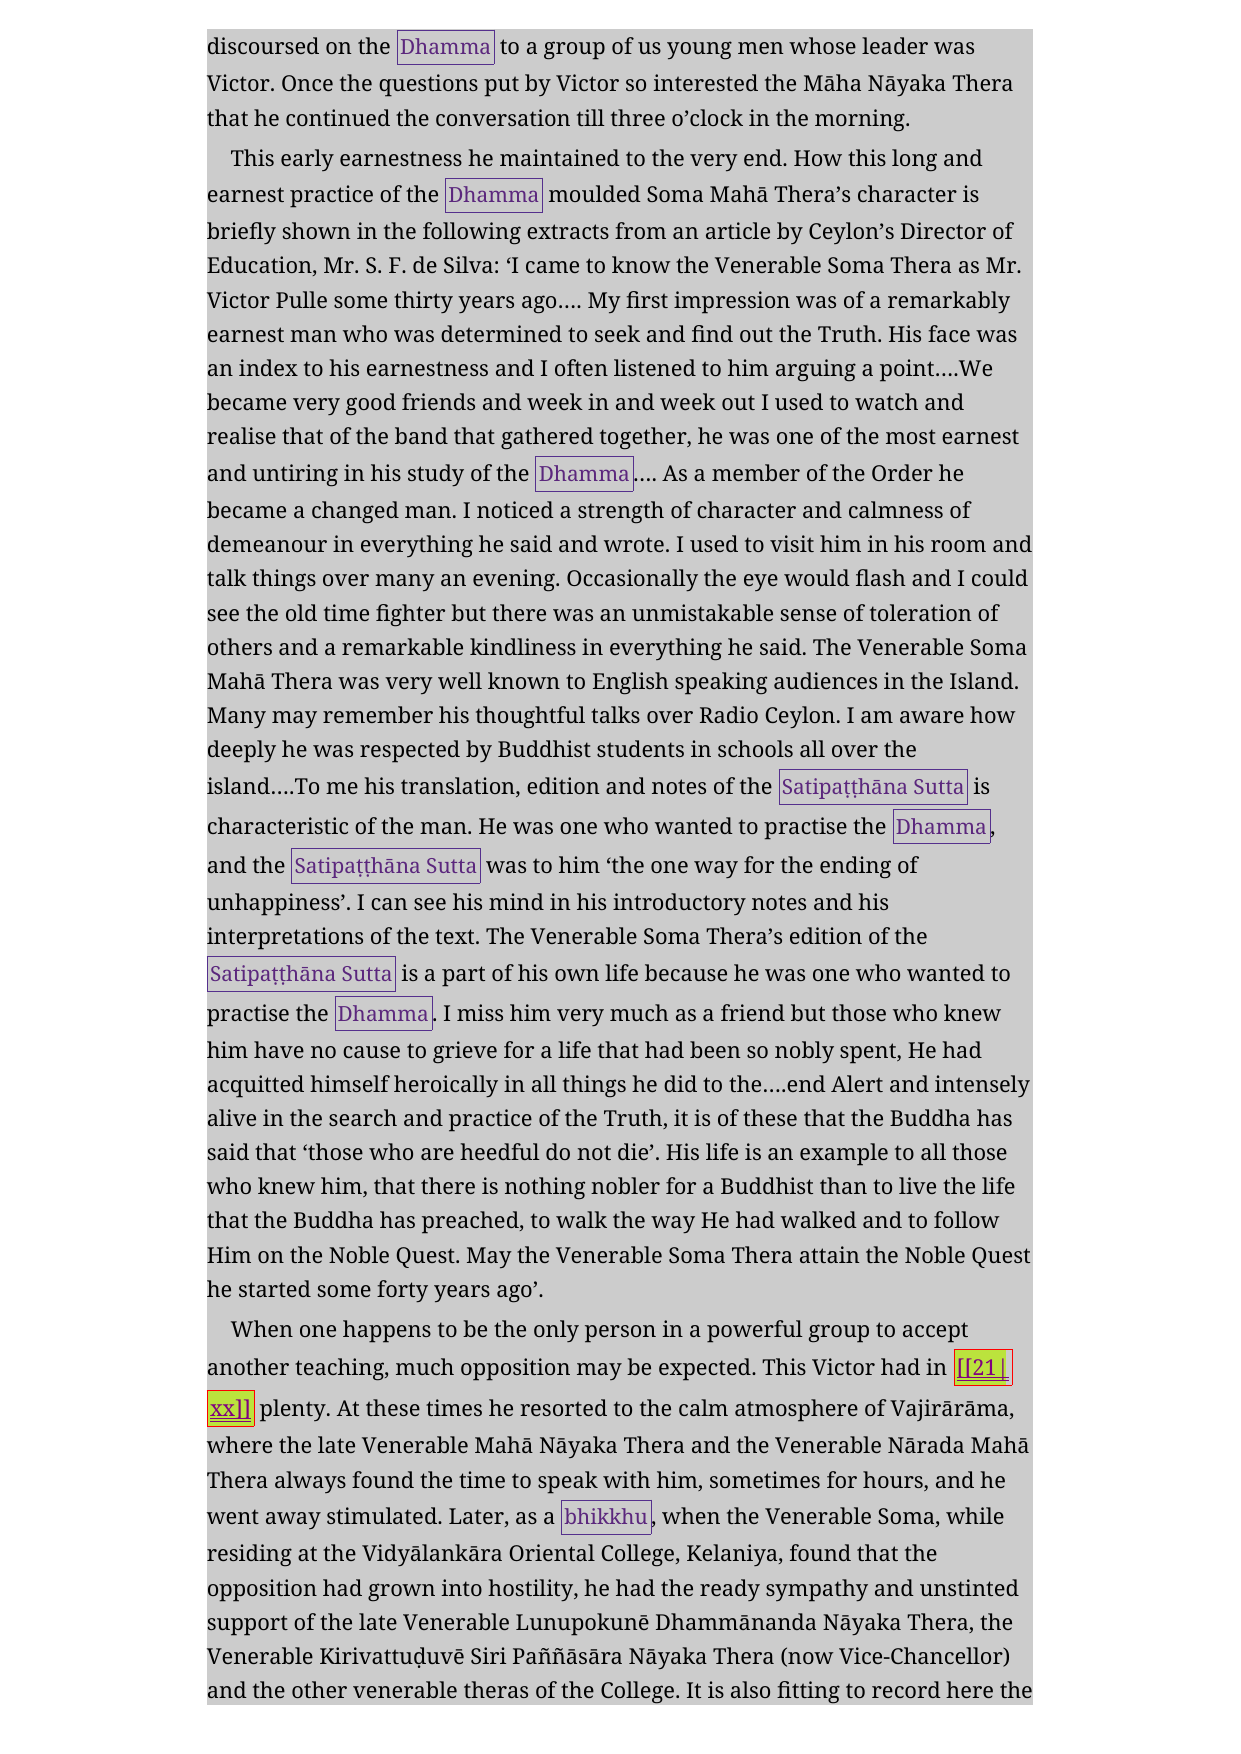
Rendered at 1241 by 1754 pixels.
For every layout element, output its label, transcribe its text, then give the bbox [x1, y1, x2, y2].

text This early earnestness he maintained to the very end. How this long and earnest practice of the Dhamma moulded Soma Mahā Thera’s character is briefly shown in the following extracts from an article by Ceylon’s Director of Education, Mr. S. F. de Silva: ‘I came to know the Venerable Soma Thera as Mr. Victor Pulle some thirty years ago…. My first impression was of a remarkably earnest man who was determined to seek and find out the Truth. His face was an index to his earnestness and I often listened to him arguing a point….We became very good friends and week in and week out I used to watch and realise that of the band that gathered together, he was one of the most earnest and untiring in his study of the Dhamma…. As a member of the Order he became a changed man. I noticed a strength of character and calmness of demeanour in everything he said and wrote. I used to visit him in his room and talk things over many an evening. Occasionally the eye would flash and I could see the old time fighter but there was an unmistakable sense of toleration of others and a remarkable kindliness in everything he said. The Venerable Soma Mahā Thera was very well known to English speaking audiences in the Island. Many may remember his thoughtful talks over Radio Ceylon. I am aware how deeply he was respected by Buddhist students in schools all over the island….To me his translation, edition and notes of the Satipaṭṭhāna Sutta is characteristic of the man. He was one who wanted to practise the Dhamma, and the Satipaṭṭhāna Sutta was to him ‘the one way for the ending of unhappiness’. I can see his mind in his introductory notes and his interpretations of the text. The Venerable Soma Thera’s edition of the Satipaṭṭhāna Sutta is a part of his own life because he was one who wanted to practise the Dhamma. I miss him very much as a friend but those who knew him have no cause to grieve for a life that had been so nobly spent, He had acquitted himself heroically in all things he did to the….end Alert and intensely alive in the search and practice of the Truth, it is of these that the Buddha has said that ‘those who are heedful do not die’. His life is an example to all those who knew him, that there is nothing nobler for a Buddhist than to live the life that the Buddha has preached, to walk the way He had walked and to follow Him on the Noble Quest. May the Venerable Soma Thera attain the Noble Quest he started some forty years ago’. [207, 143, 1033, 1304]
text discoursed on the Dhamma to a group of us young men whose leader was Victor. Once the questions put by Victor so interested the Māha Nāyaka Thera that he continued the conversation till three o’clock in the morning. [207, 29, 1033, 132]
text When one happens to be the only person in a powerful group to accept another teaching, much opposition may be expected. This Victor had in [[21|xx]] plenty. At these times he resorted to the calm atmosphere of Vajirārāma, where the late Venerable Mahā Nāyaka Thera and the Venerable Nārada Mahā Thera always found the time to speak with him, sometimes for hours, and he went away stimulated. Later, as a bhikkhu, when the Venerable Soma, while residing at the Vidyālankāra Oriental College, Kelaniya, found that the opposition had grown into hostility, he had the ready sympathy and unstinted support of the late Venerable Lunupokunē Dhammānanda Nāyaka Thera, the Venerable Kirivattuḍuvē Siri Paññāsāra Nāyaka Thera (now Vice-Chancellor) and the other venerable theras of the College. It is also fitting to record here the [207, 1314, 1033, 1705]
